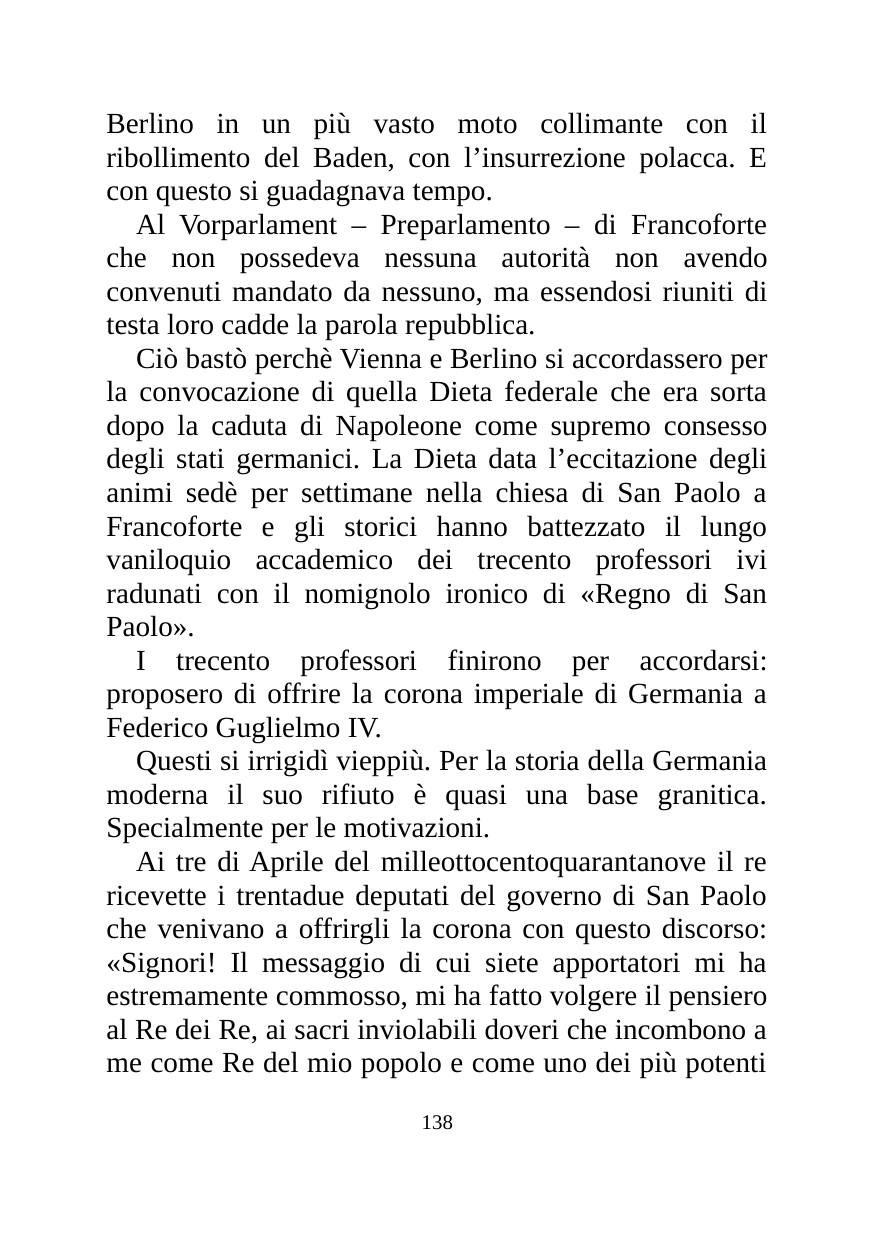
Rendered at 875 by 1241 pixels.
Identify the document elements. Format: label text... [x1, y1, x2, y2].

text Berlino in un più vasto moto collimante con il ribollimento del Baden, con l’insurrezione polacca. E con questo si guadagnava tempo. [106, 106, 768, 207]
text Ai tre di Aprile del milleottocentoquarantanove il re ricevette i trentadue deputati del governo di San Paolo che venivano a offrirgli la corona con questo discorso: «Signori! Il messaggio di cui siete apportatori mi ha estremamente commosso, mi ha fatto volgere il pensiero al Re dei Re, ai sacri inviolabili doveri che incombono a me come Re del mio popolo e come uno dei più potenti [106, 844, 768, 1079]
text I trecento professori finirono per accordarsi: proposero di offrire la corona imperiale di Germania a Federico Guglielmo IV. [106, 643, 768, 743]
text Questi si irrigidì vieppiù. Per la storia della Germania moderna il suo rifiuto è quasi una base granitica. Specialmente per le motivazioni. [106, 743, 768, 844]
text Ciò bastò perchè Vienna e Berlino si accordassero per la convocazione di quella Dieta federale che era sorta dopo la caduta di Napoleone come supremo consesso degli stati germanici. La Dieta data l’eccitazione degli animi sedè per settimane nella chiesa di San Paolo a Francoforte e gli storici hanno battezzato il lungo vaniloquio accademico dei trecento professori ivi radunati con il nomignolo ironico di «Regno di San Paolo». [106, 341, 768, 643]
text Al Vorparlament – Preparlamento – di Francoforte che non possedeva nessuna autorità non avendo convenuti mandato da nessuno, ma essendosi riuniti di testa loro cadde la parola repubblica. [106, 207, 768, 341]
